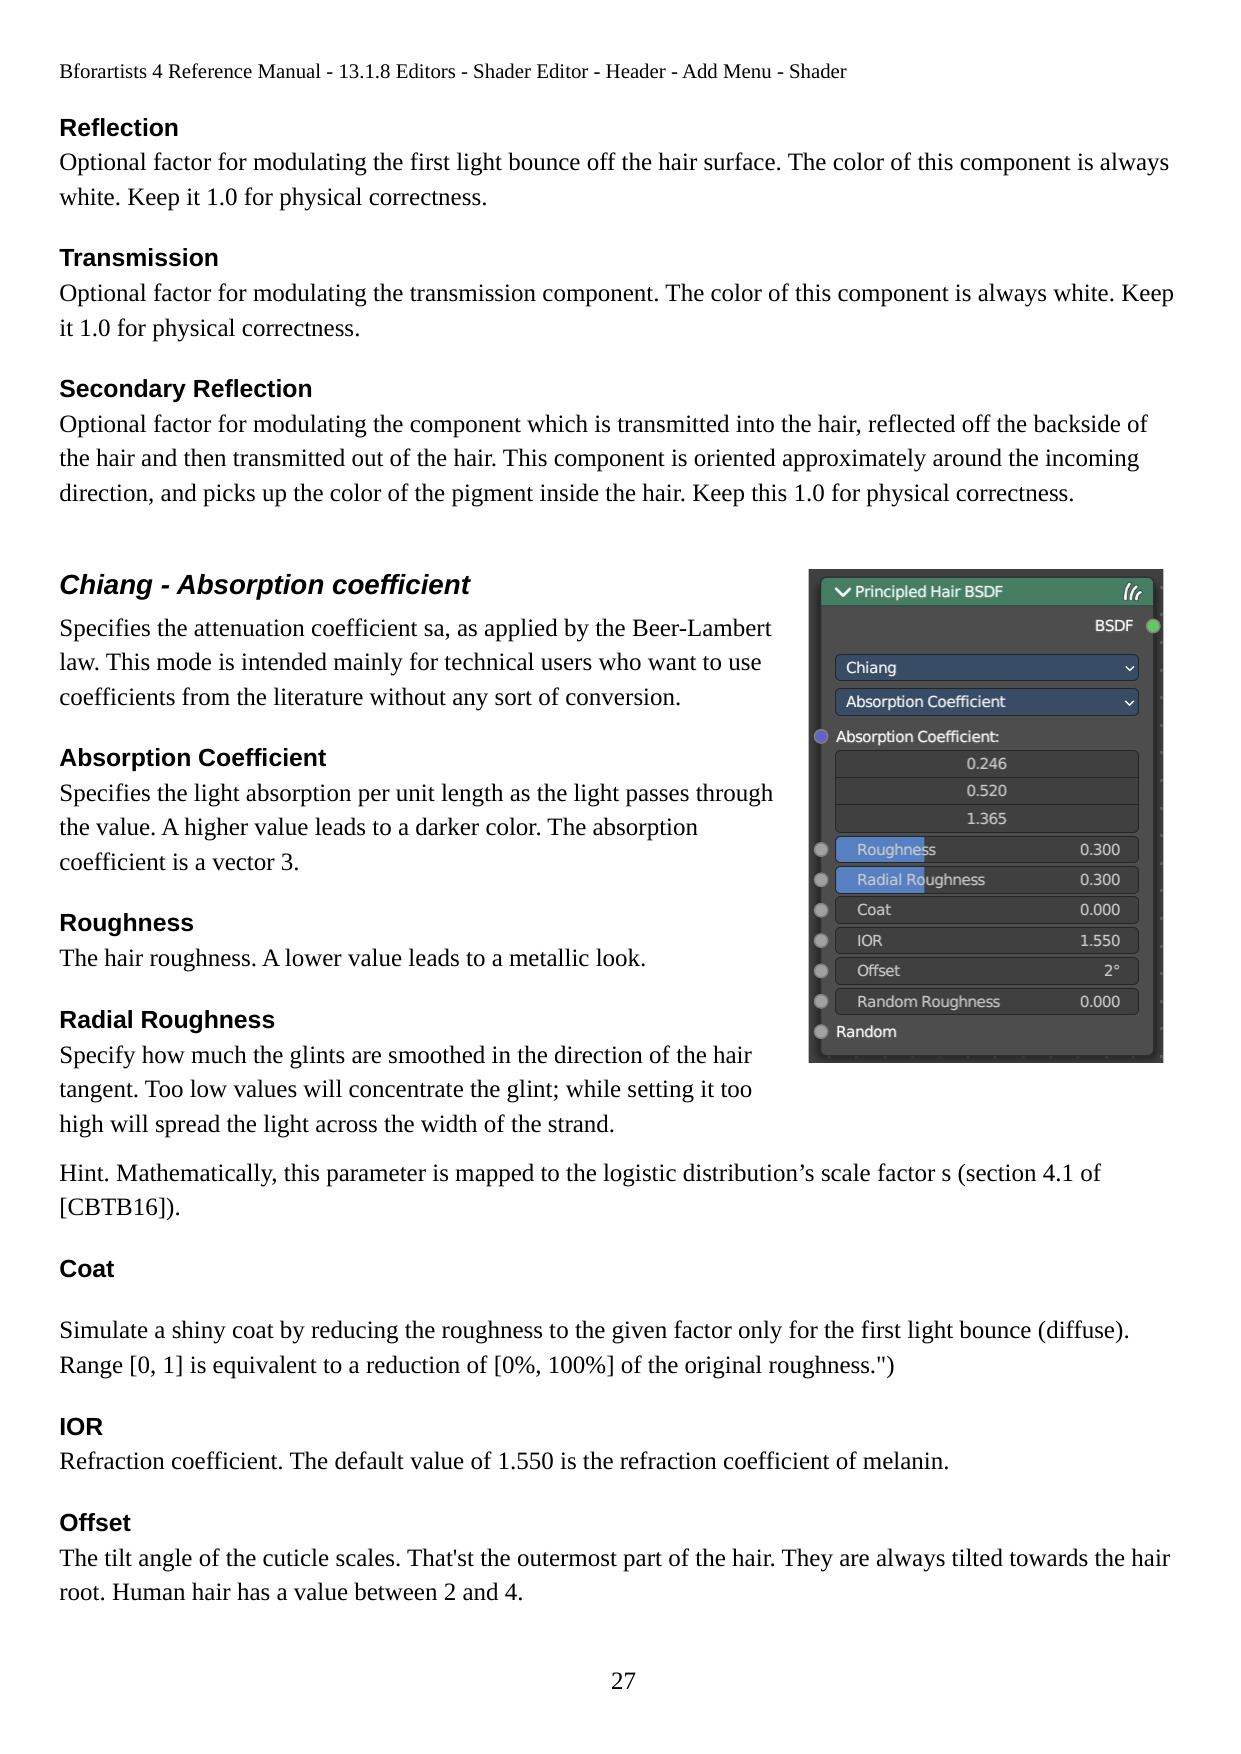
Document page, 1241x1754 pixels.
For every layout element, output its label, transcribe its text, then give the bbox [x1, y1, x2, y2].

subtitle IOR [59, 1412, 1181, 1440]
subtitle Absorption Coefficient [59, 743, 808, 772]
text Refraction coefficient. The default value of 1.550 is the refraction coefficient of melanin. [59, 1446, 1181, 1475]
text Specifies the light absorption per unit length as the light passes through the value. A higher value leads to a darker color. The absorption coefficient is a vector 3. [59, 778, 808, 876]
subtitle [1164, 1005, 1181, 1033]
text Specify how much the glints are smoothed in the direction of the hair tangent. Too low values will concentrate the glint; while setting it too high will spread the light across the width of the strand. [59, 1040, 1181, 1137]
text The tilt angle of the cuticle scales. That'st the outermost part of the hair. They are always tilted towards the hair root. Human hair has a value between 2 and 4. [59, 1543, 1181, 1606]
subtitle Transmission [59, 243, 1181, 272]
text Specifies the attenuation coefficient sa, as applied by the Beer-Lambert law. This mode is intended mainly for technical users who want to use coefficients from the literature without any sort of conversion. [59, 613, 808, 710]
text Simulate a shiny coat by reducing the roughness to the given factor only for the first light bounce (diffuse). Range [0, 1] is equivalent to a reduction of [0%, 100%] of the original roughness.") [59, 1316, 1181, 1379]
picture [808, 569, 1164, 1063]
subtitle Radial Roughness [59, 1005, 808, 1033]
text Optional factor for modulating the component which is transmitted into the hair, reflected off the backside of the hair and then transmitted out of the hair. This component is oriented approximately around the incoming direction, and picks up the color of the pigment inside the hair. Keep this 1.0 for physical correctness. [59, 409, 1181, 507]
subtitle [1164, 743, 1181, 772]
subtitle Secondary Reflection [59, 374, 1181, 403]
subtitle Coat [59, 1254, 1181, 1282]
text The hair roughness. A lower value leads to a metallic look. [59, 943, 808, 972]
text Optional factor for modulating the transmission component. The color of this component is always white. Keep it 1.0 for physical correctness. [59, 278, 1181, 341]
subtitle Roughness [59, 908, 808, 937]
subtitle Chiang - Absorption coefficient [59, 568, 1181, 600]
subtitle Reflection [59, 113, 1181, 141]
subtitle Offset [59, 1508, 1181, 1536]
subtitle [1164, 908, 1181, 937]
text Optional factor for modulating the first light bounce off the hair surface. The color of this component is always white. Keep it 1.0 for physical correctness. [59, 147, 1181, 211]
text Hint. Mathematically, this parameter is mapped to the logistic distribution’s scale factor s (section 4.1 of [CBTB16]). [59, 1158, 1181, 1221]
